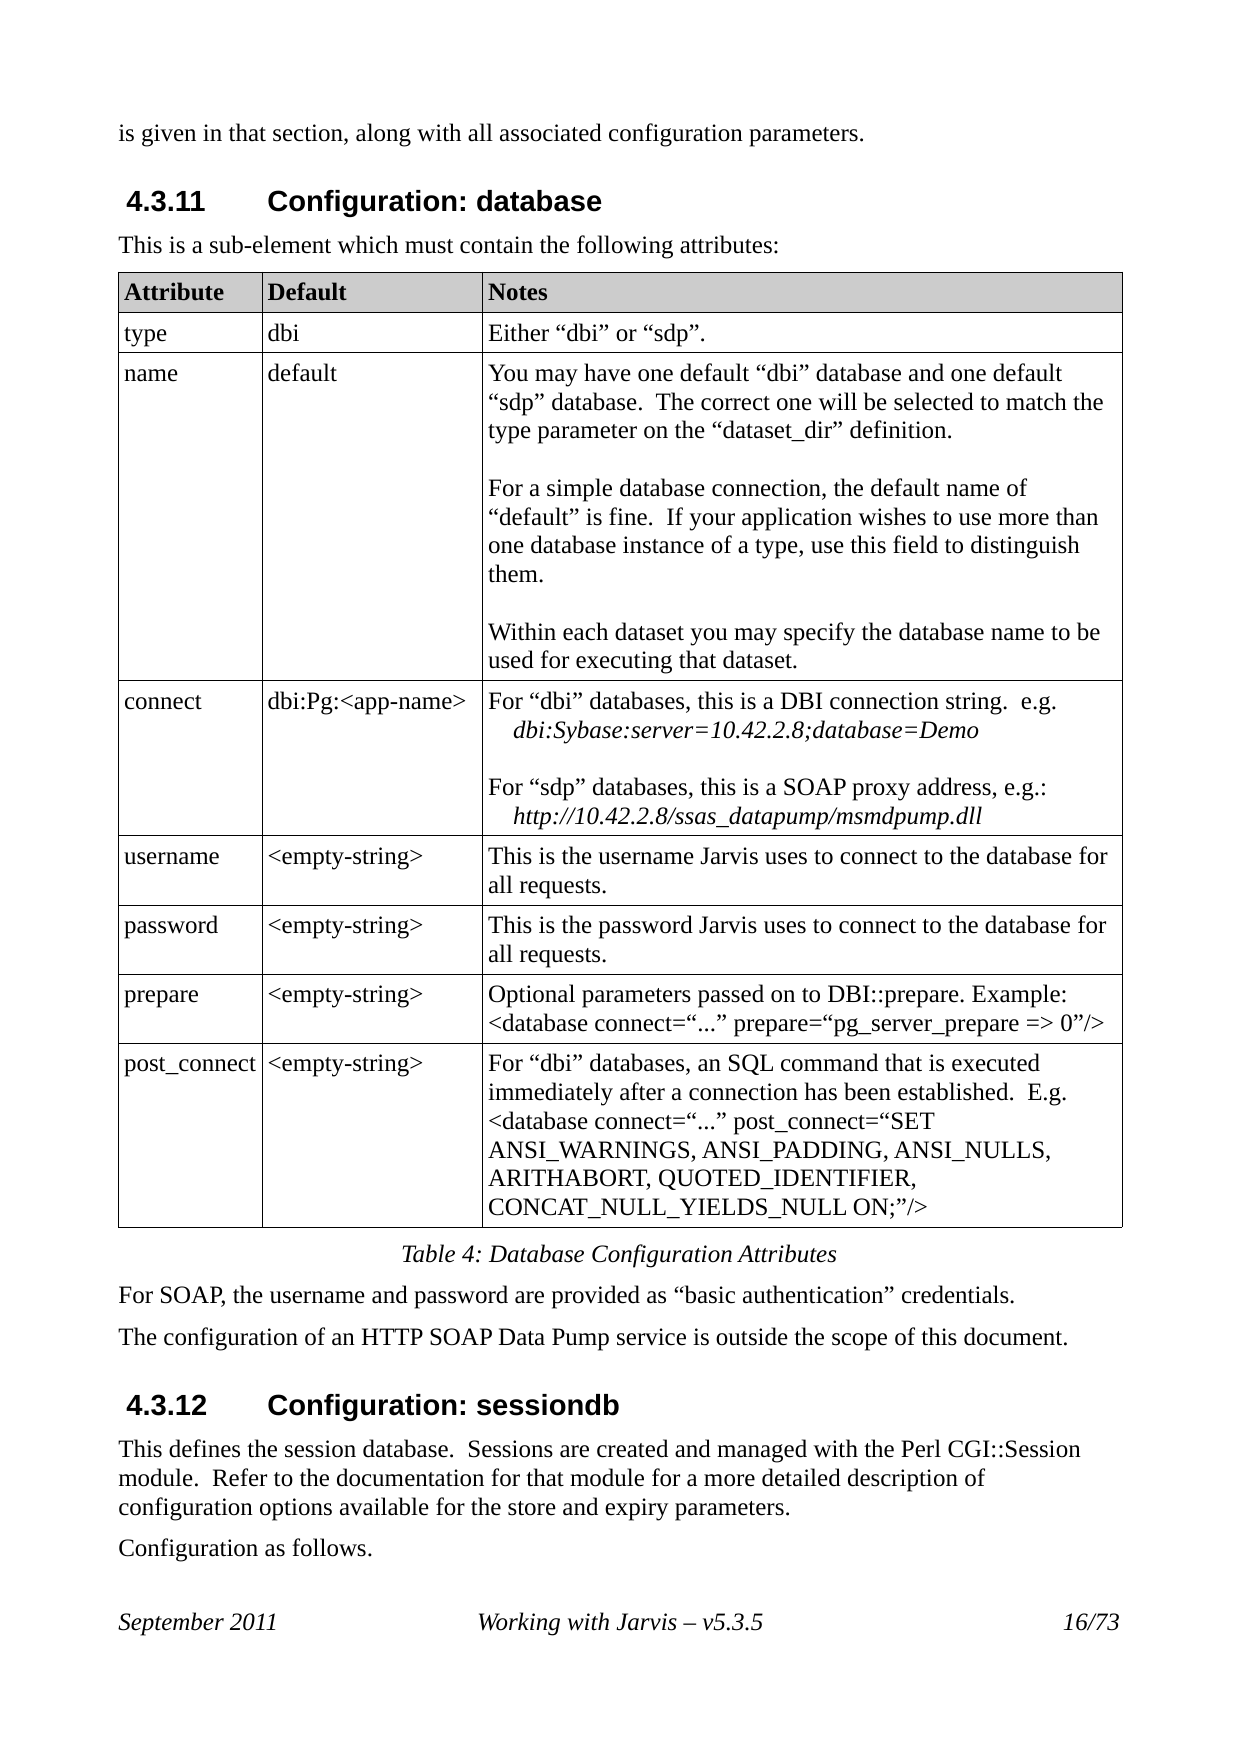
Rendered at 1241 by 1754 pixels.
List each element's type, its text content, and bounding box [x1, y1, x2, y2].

text The configuration of an HTTP SOAP Data Pump service is outside the scope of this document. [118, 1322, 1122, 1351]
text Configuration as follows. [118, 1533, 1122, 1562]
subtitle Configuration: database [118, 184, 1122, 218]
text Table 4: Database Configuration Attributes [118, 1239, 1122, 1268]
table_cell password [119, 906, 262, 973]
table_cell You may have one default “dbi” database and one default “sdp” database. The correct one will be selected to match the type parameter on the “dataset_dir” definition. For a simple database connection, the default name of “default” is fine. If your application wishes to use more than one database instance of a type, use this field to distinguish them. Within each dataset you may specify the database name to be used for executing that dataset. [483, 353, 1122, 680]
table_header Notes [483, 273, 1122, 312]
table_cell connect [119, 681, 262, 835]
table_cell Either “dbi” or “sdp”. [483, 313, 1122, 352]
table_cell <empty-string> [263, 975, 482, 1043]
table_cell Optional parameters passed on to DBI::prepare. Example: <database connect=“...” prepare=“pg_server_prepare => 0”/> [483, 975, 1122, 1043]
text For SOAP, the username and password are provided as “basic authentication” credentials. [118, 1281, 1122, 1309]
table_cell type [119, 313, 262, 352]
table_cell <empty-string> [263, 906, 482, 973]
table_cell This is the username Jarvis uses to connect to the database for all requests. [483, 836, 1122, 904]
table_cell For “dbi” databases, this is a DBI connection string. e.g. dbi:Sybase:server=10.42.2.8;database=Demo For “sdp” databases, this is a SOAP proxy address, e.g.: http://10.42.2.8/ssas_datapump/msmdpump.dll [483, 681, 1122, 835]
table_cell post_connect [119, 1044, 262, 1227]
text This is a sub-element which must contain the following attributes: [118, 230, 1122, 259]
subtitle Configuration: sessiondb [118, 1388, 1122, 1422]
table_cell <empty-string> [263, 1044, 482, 1227]
table_header Default [263, 273, 482, 312]
table_cell prepare [119, 975, 262, 1043]
table_cell This is the password Jarvis uses to connect to the database for all requests. [483, 906, 1122, 973]
table_header Attribute [119, 273, 262, 312]
table_cell name [119, 353, 262, 680]
text This defines the session database. Sessions are created and managed with the Perl CGI::Session module. Refer to the documentation for that module for a more detailed description of configuration options available for the store and expiry parameters. [118, 1434, 1122, 1520]
table_cell For “dbi” databases, an SQL command that is executed immediately after a connection has been established. E.g. <database connect=“...” post_connect=“SET ANSI_WARNINGS, ANSI_PADDING, ANSI_NULLS, ARITHABORT, QUOTED_IDENTIFIER, CONCAT_NULL_YIELDS_NULL ON;”/> [483, 1044, 1122, 1227]
text is given in that section, along with all associated configuration parameters. [118, 118, 1122, 147]
table_cell dbi [263, 313, 482, 352]
table_cell default [263, 353, 482, 680]
table_cell username [119, 836, 262, 904]
table_cell dbi:Pg:<app-name> [263, 681, 482, 835]
table_cell <empty-string> [263, 836, 482, 904]
